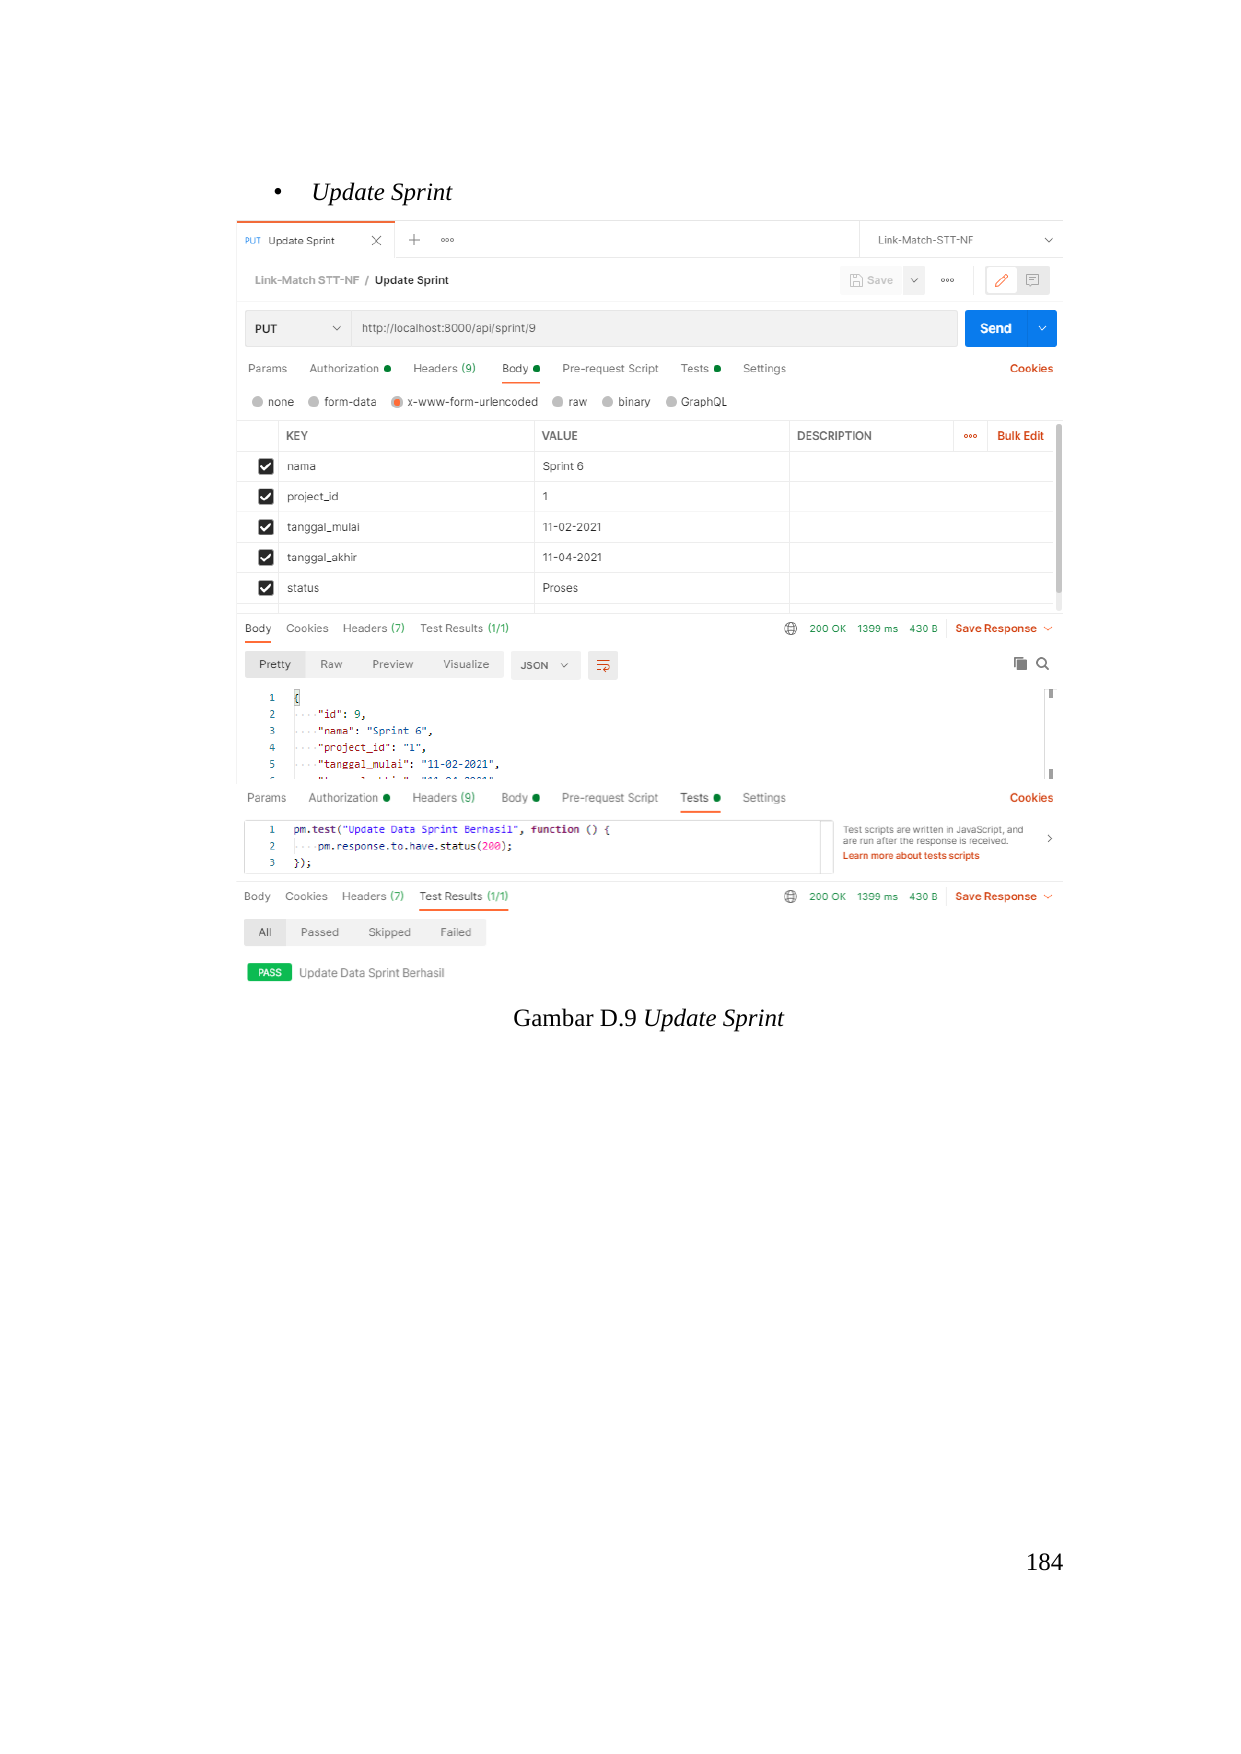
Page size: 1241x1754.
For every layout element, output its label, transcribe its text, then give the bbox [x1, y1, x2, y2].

picture [236, 220, 1063, 990]
list Update Sprint [274, 177, 1063, 206]
text Gambar D.9 Update Sprint [236, 1003, 1063, 1032]
